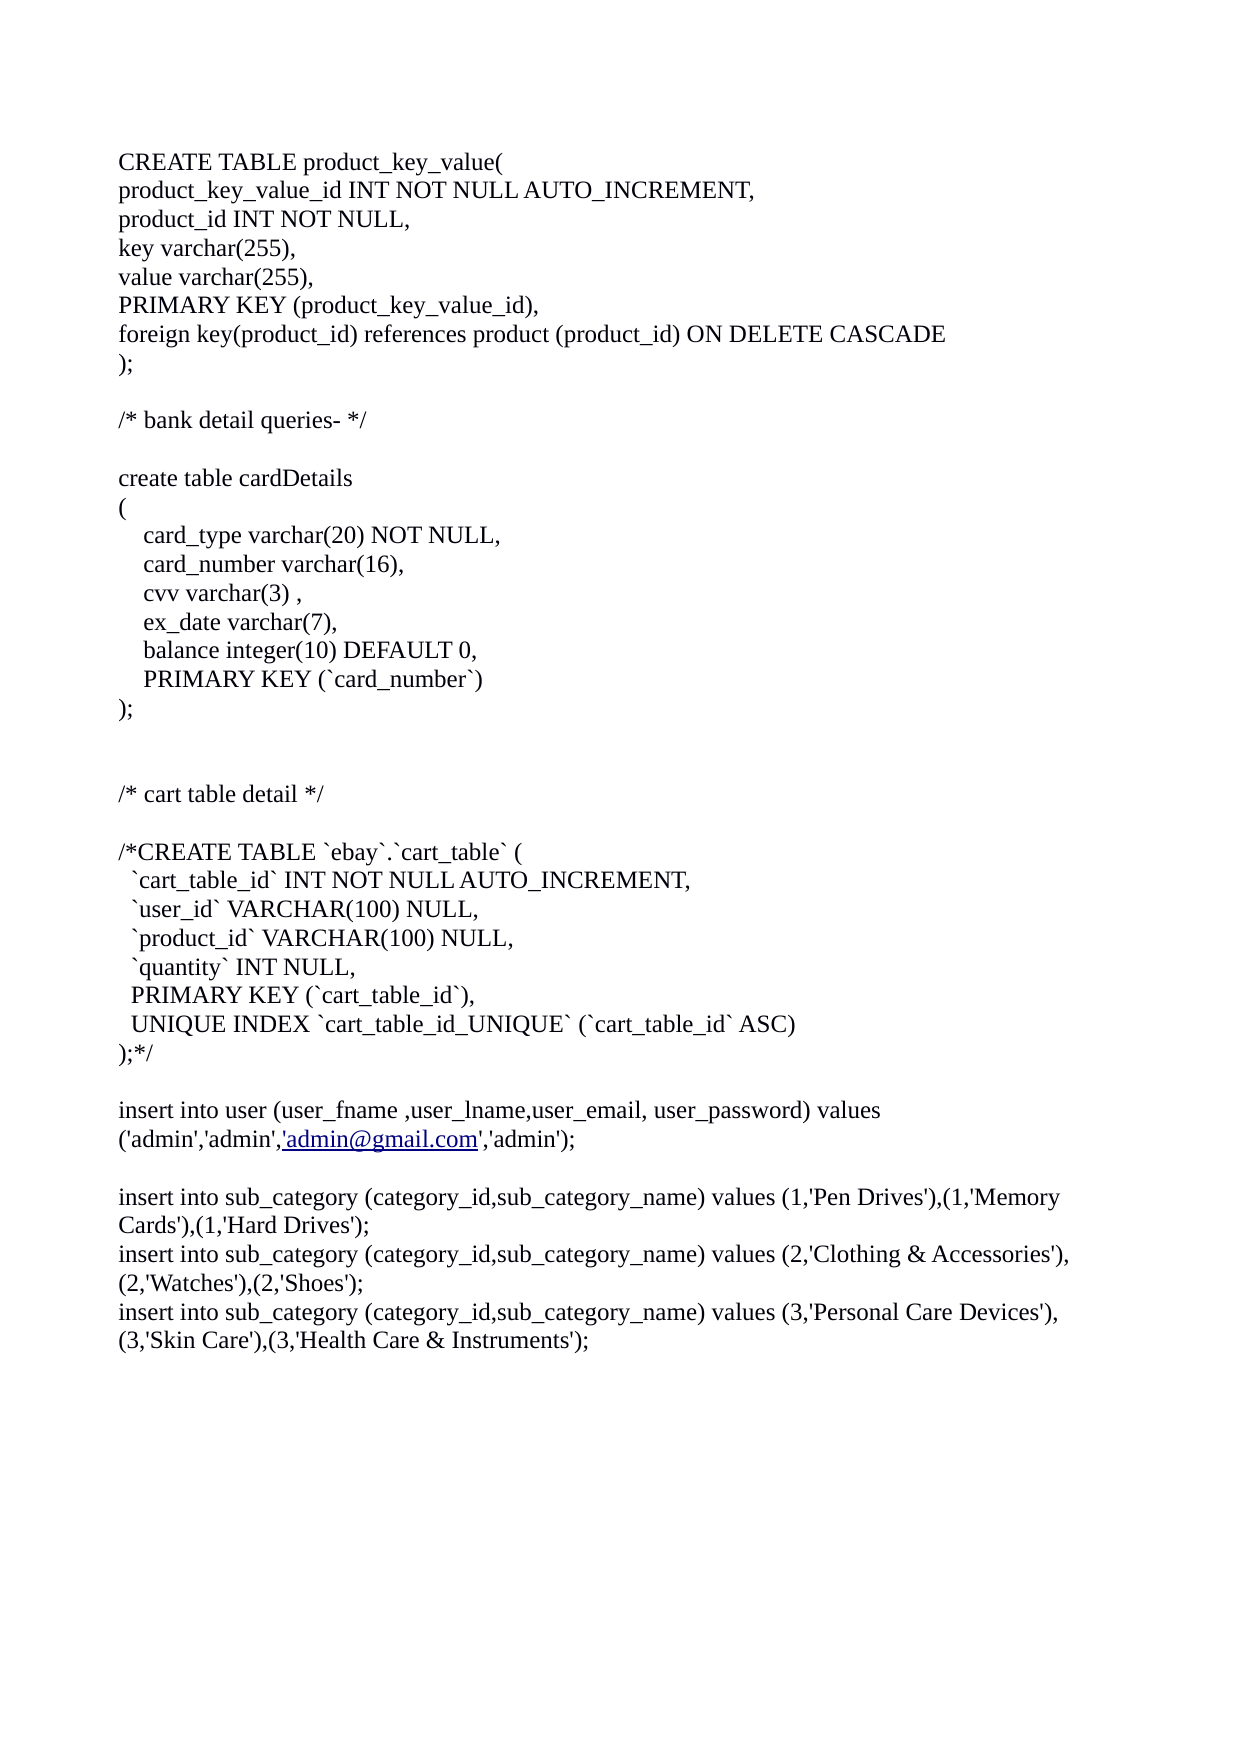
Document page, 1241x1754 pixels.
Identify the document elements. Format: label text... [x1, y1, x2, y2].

text /*CREATE TABLE `ebay`.`cart_table` ( [118, 837, 1122, 866]
text PRIMARY KEY (`cart_table_id`), [118, 981, 1122, 1009]
text key varchar(255), [118, 233, 1122, 262]
text PRIMARY KEY (`card_number`) [118, 664, 1122, 693]
text ); [118, 693, 1122, 722]
text insert into sub_category (category_id,sub_category_name) values (1,'Pen Drives'),(1,'Memory Cards'),(1,'Hard Drives'); [118, 1182, 1122, 1239]
text UNIQUE INDEX `cart_table_id_UNIQUE` (`cart_table_id` ASC) [118, 1009, 1122, 1038]
text PRIMARY KEY (product_key_value_id), [118, 291, 1122, 319]
text foreign key(product_id) references product (product_id) ON DELETE CASCADE [118, 319, 1122, 348]
text /* bank detail queries- */ [118, 406, 1122, 434]
text `product_id` VARCHAR(100) NULL, [118, 923, 1122, 952]
text /* cart table detail */ [118, 779, 1122, 808]
text insert into sub_category (category_id,sub_category_name) values (3,'Personal Care Devices'),(3,'Skin Care'),(3,'Health Care & Instruments'); [118, 1297, 1122, 1354]
text );*/ [118, 1038, 1122, 1067]
text product_id INT NOT NULL, [118, 204, 1122, 233]
text insert into user (user_fname ,user_lname,user_email, user_password) values ('admin','admin','admin@gmail.com','admin'); [118, 1096, 1122, 1153]
text insert into sub_category (category_id,sub_category_name) values (2,'Clothing & Accessories'),(2,'Watches'),(2,'Shoes'); [118, 1239, 1122, 1297]
text CREATE TABLE product_key_value( [118, 147, 1122, 176]
text ex_date varchar(7), [118, 607, 1122, 636]
text value varchar(255), [118, 262, 1122, 291]
text `quantity` INT NULL, [118, 952, 1122, 981]
text ); [118, 348, 1122, 377]
text balance integer(10) DEFAULT 0, [118, 636, 1122, 664]
text ( [118, 492, 1122, 521]
text create table cardDetails [118, 463, 1122, 492]
text card_type varchar(20) NOT NULL, [118, 521, 1122, 549]
text card_number varchar(16), [118, 549, 1122, 578]
text cvv varchar(3) , [118, 578, 1122, 607]
text product_key_value_id INT NOT NULL AUTO_INCREMENT, [118, 176, 1122, 204]
text `cart_table_id` INT NOT NULL AUTO_INCREMENT, [118, 866, 1122, 894]
text `user_id` VARCHAR(100) NULL, [118, 894, 1122, 923]
